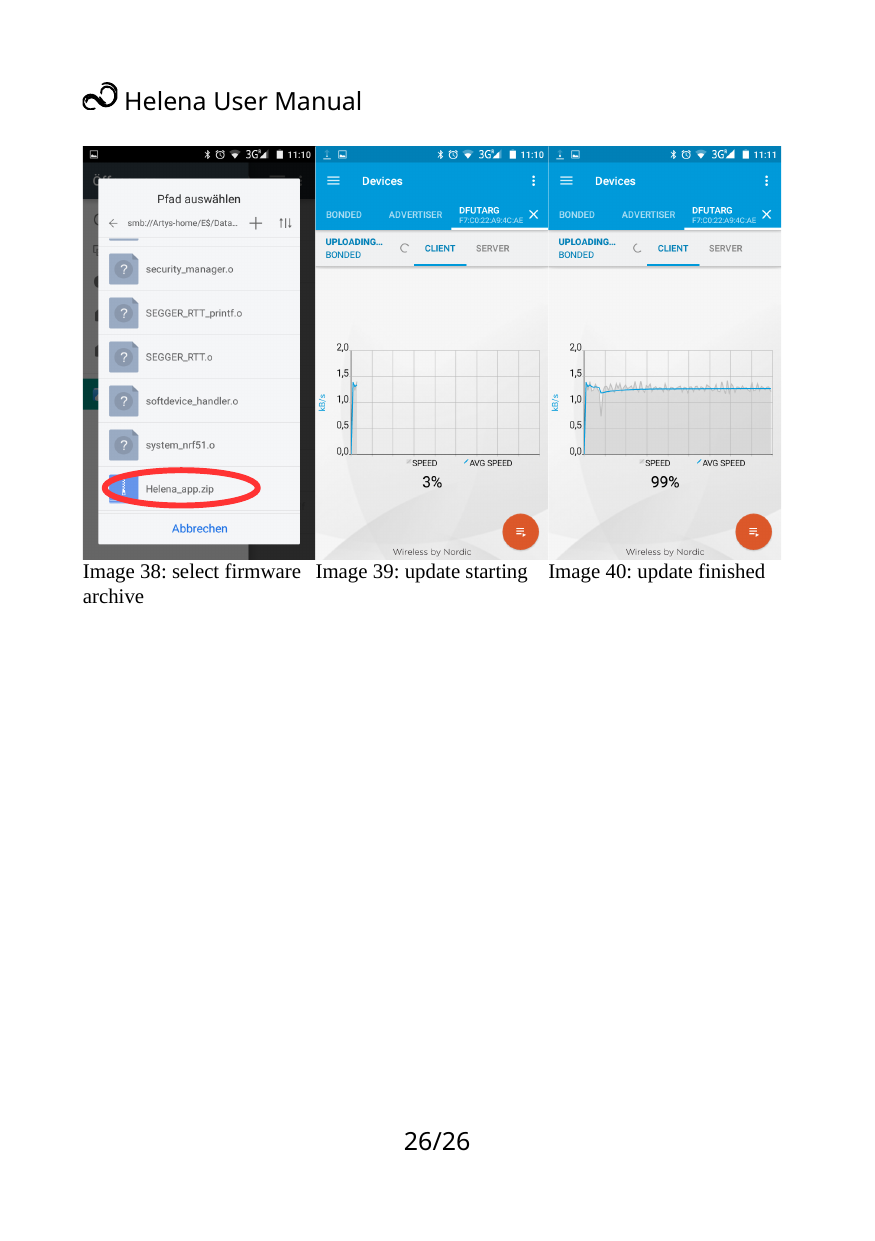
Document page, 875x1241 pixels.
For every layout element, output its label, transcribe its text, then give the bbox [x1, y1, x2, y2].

picture [82, 146, 782, 560]
text Image 38: select firmware archive [83, 560, 315, 608]
text Image 39: update starting [315, 560, 548, 583]
text Image 40: update finished [548, 560, 781, 583]
picture [743, 150, 748, 158]
picture [727, 152, 734, 158]
picture [494, 152, 501, 158]
picture [510, 150, 515, 158]
